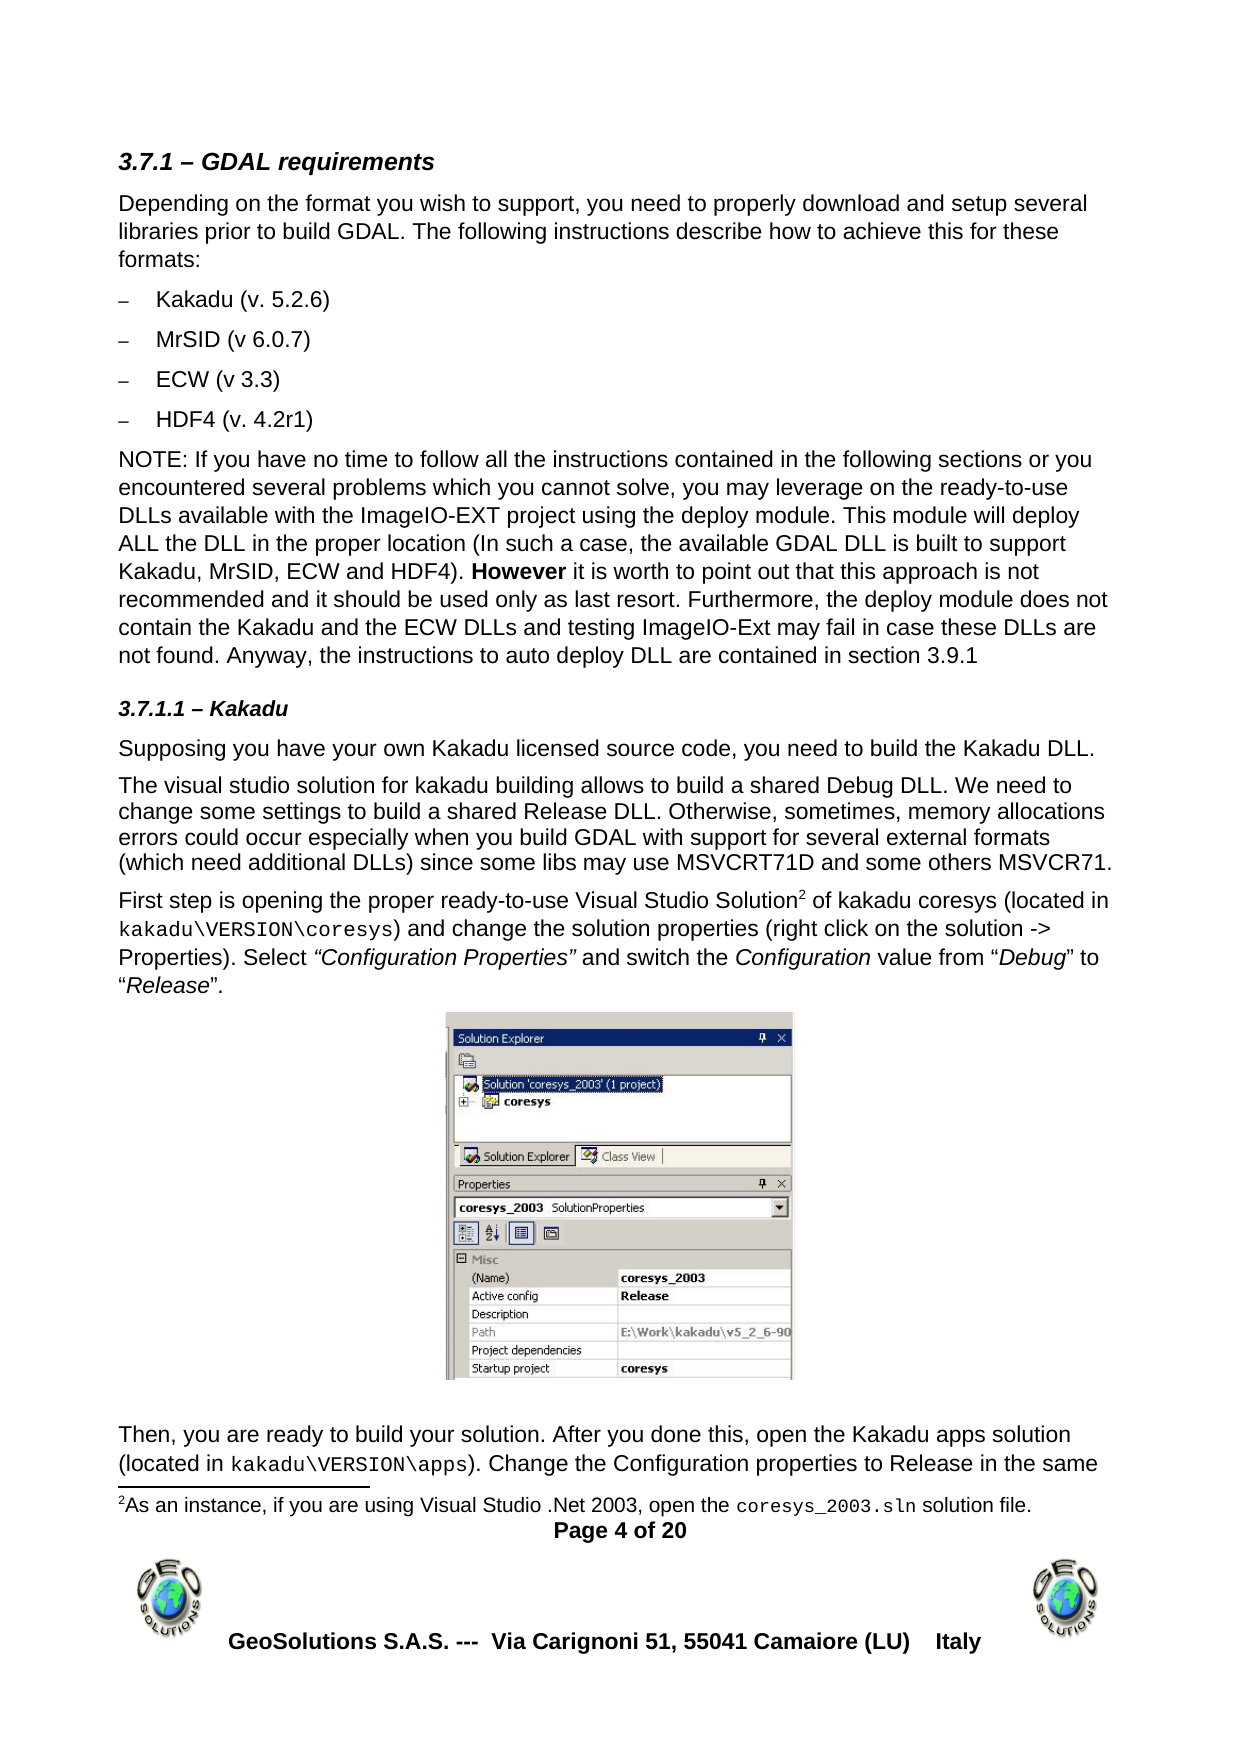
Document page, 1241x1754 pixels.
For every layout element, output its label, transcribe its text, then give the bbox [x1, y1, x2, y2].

text Supposing you have your own Kakadu licensed source code, you need to build the Kakadu DLL. [118, 736, 1122, 761]
picture [134, 1552, 205, 1641]
list Kakadu (v. 5.2.6) [118, 287, 1122, 312]
picture [445, 1012, 795, 1380]
subtitle 3.7.1 – GDAL requirements [118, 148, 1122, 175]
text NOTE: If you have no time to follow all the instructions contained in the following sections or you encountered several problems which you cannot solve, you may leverage on the ready-to-use DLLs available with the ImageIO-EXT project using the deploy module. This module will deploy ALL the DLL in the proper location (In such a case, the available GDAL DLL is built to support Kakadu, MrSID, ECW and HDF4). However it is worth to point out that this approach is not recommended and it should be used only as last resort. Furthermore, the deploy module does not contain the Kakadu and the ECW DLLs and testing ImageIO-Ext may fail in case these DLLs are not found. Anyway, the instructions to auto deploy DLL are contained in section 3.9.1 [118, 446, 1122, 669]
list ECW (v 3.3) [118, 366, 1122, 392]
picture [1030, 1552, 1101, 1641]
text The visual studio solution for kakadu building allows to build a shared Debug DLL. We need to change some settings to build a shared Release DLL. Otherwise, sometimes, memory allocations errors could occur especially when you build GDAL with support for several external formats (which need additional DLLs) since some libs may use MSVCRT71D and some others MSVCR71. [118, 773, 1122, 876]
subtitle 3.7.1.1 – Kakadu [118, 696, 1122, 721]
list MrSID (v 6.0.7) [118, 327, 1122, 352]
text As an instance, if you are using Visual Studio .Net 2003, open the coresys_2003.sln solution file. [118, 1493, 1122, 1518]
text First step is opening the proper ready-to-use Visual Studio Solution of kakadu coresys (located in kakadu\VERSION\coresys) and change the solution properties (right click on the solution -> Properties). Select “Configuration Properties” and switch the Configuration value from “Debug” to “Release”. [118, 887, 1122, 999]
text Depending on the format you wish to support, you need to properly download and setup several libraries prior to build GDAL. The following instructions describe how to achieve this for these formats: [118, 191, 1122, 272]
list HDF4 (v. 4.2r1) [118, 406, 1122, 432]
text Then, you are ready to build your solution. After you done this, open the Kakadu apps solution (located in kakadu\VERSION\apps). Change the Configuration properties to Release in the same [118, 1422, 1122, 1477]
